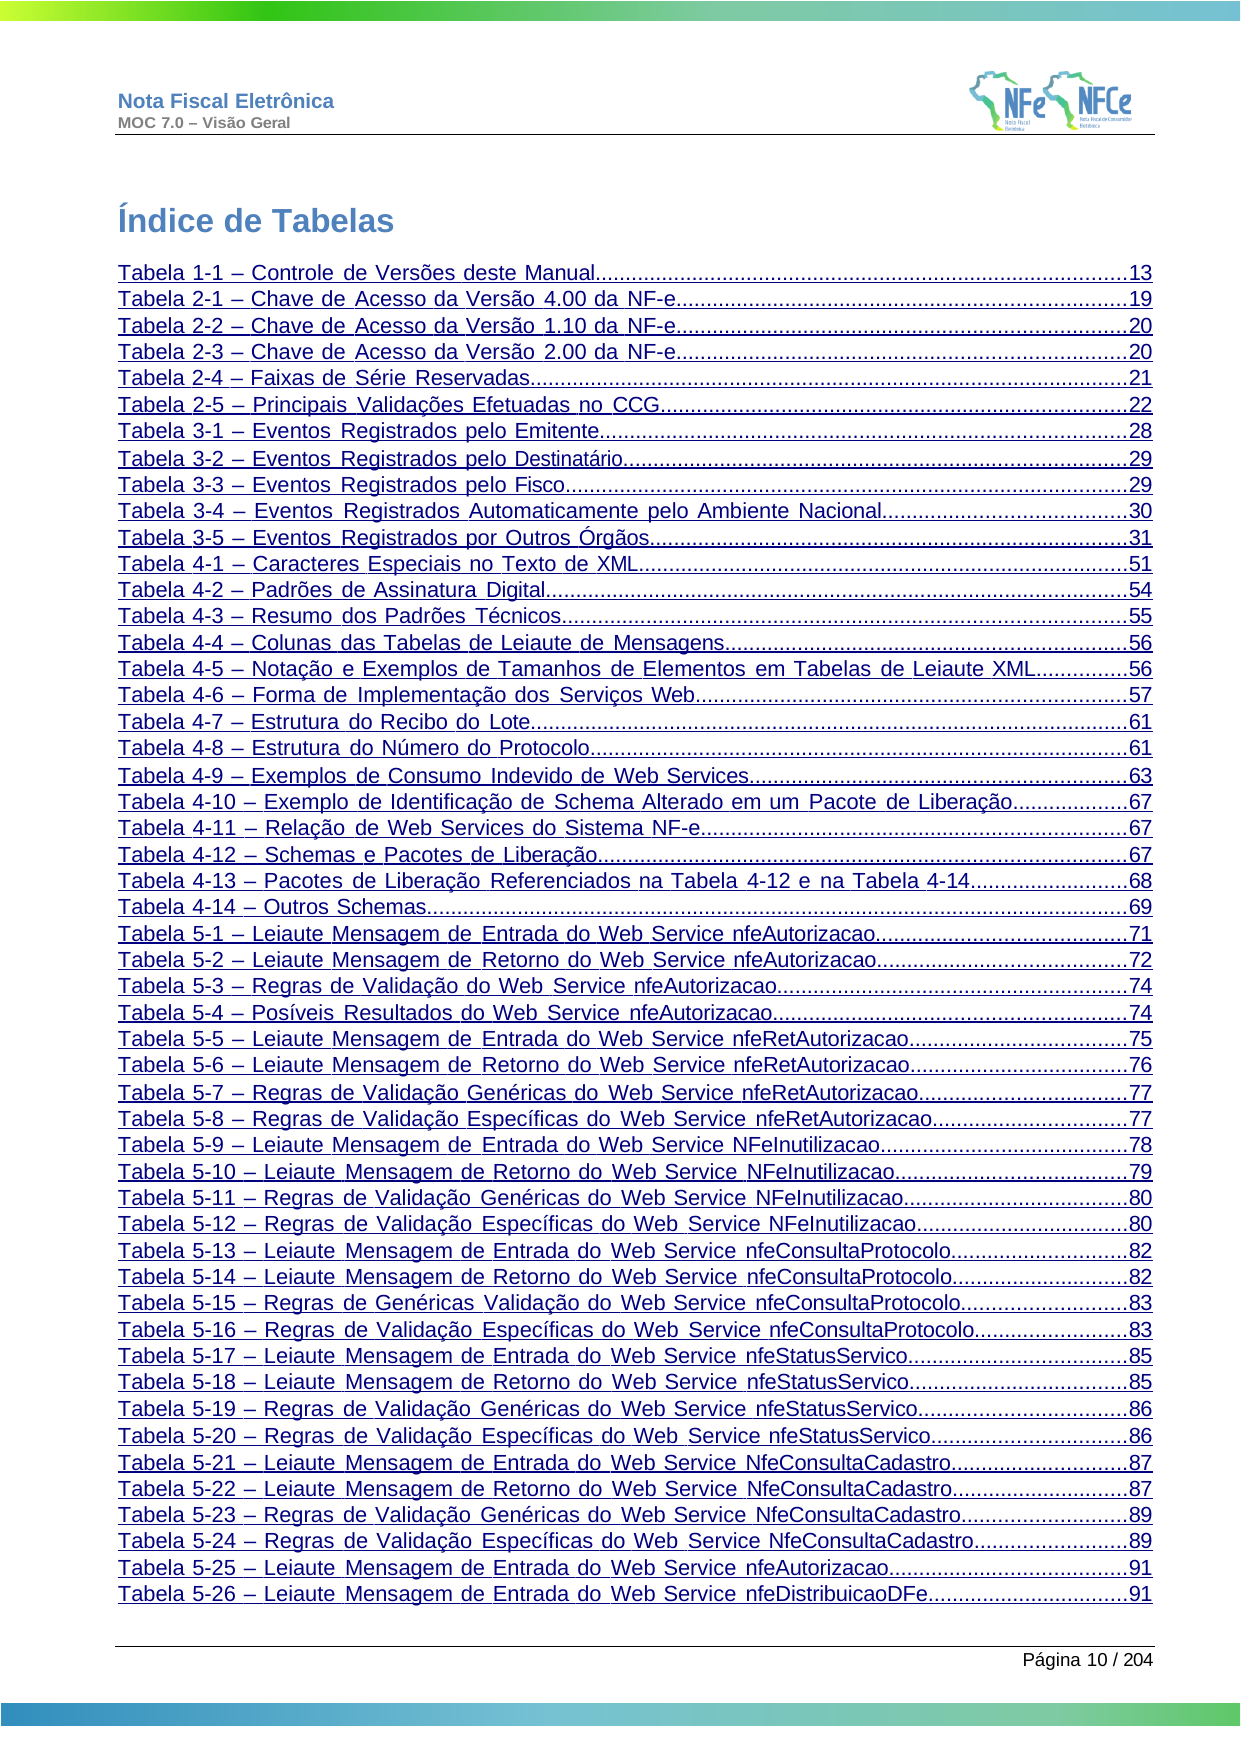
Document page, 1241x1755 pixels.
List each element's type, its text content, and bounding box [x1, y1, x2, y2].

text Tabela 5-10 – Leiaute Mensagem de Retorno do Web Service NFeInutilizacao 79 [118, 1159, 1199, 1184]
text Tabela 5-8 – Regras de Validação Específicas do Web Service nfeRetAutorizacao 77 [118, 1106, 1199, 1131]
text Tabela 2-1 – Chave de Acesso da Versão 4.00 da NF-e 19 [118, 286, 1199, 311]
text Tabela 4-5 – Notação e Exemplos de Tamanhos de Elementos em Tabelas de Leiaute XML 56 [118, 656, 1199, 681]
text Tabela 3-2 – Eventos Registrados pelo Destinatário 29 [118, 445, 1199, 471]
text Tabela 4-3 – Resumo dos Padrões Técnicos 55 [118, 603, 1199, 629]
text Tabela 5-1 – Leiaute Mensagem de Entrada do Web Service nfeAutorizacao 71 [118, 921, 1199, 946]
text Tabela 5-21 – Leiaute Mensagem de Entrada do Web Service NfeConsultaCadastro 87 [118, 1449, 1199, 1475]
text Tabela 5-18 – Leiaute Mensagem de Retorno do Web Service nfeStatusServico 85 [118, 1369, 1199, 1394]
text Tabela 5-4 – Posíveis Resultados do Web Service nfeAutorizacao 74 [118, 999, 1199, 1025]
text Tabela 2-5 – Principais Validações Efetuadas no CCG 22 [118, 392, 1199, 417]
text Tabela 4-2 – Padrões de Assinatura Digital 54 [118, 577, 1199, 602]
text Tabela 1-1 – Controle de Versões deste Manual 13 [118, 260, 1199, 285]
text Tabela 5-3 – Regras de Validação do Web Service nfeAutorizacao 74 [118, 973, 1199, 998]
text Tabela 5-9 – Leiaute Mensagem de Entrada do Web Service NFeInutilizacao 78 [118, 1132, 1199, 1157]
text Tabela 5-26 – Leiaute Mensagem de Entrada do Web Service nfeDistribuicaoDFe 91 [118, 1581, 1199, 1606]
text Tabela 5-20 – Regras de Validação Específicas do Web Service nfeStatusServico 86 [118, 1423, 1199, 1448]
text Tabela 4-8 – Estrutura do Número do Protocolo 61 [118, 735, 1199, 760]
text Tabela 5-7 – Regras de Validação Genéricas do Web Service nfeRetAutorizacao 77 [118, 1080, 1199, 1105]
subtitle Índice de Tabelas [118, 202, 1199, 240]
text Tabela 5-5 – Leiaute Mensagem de Entrada do Web Service nfeRetAutorizacao 75 [118, 1026, 1199, 1051]
text Tabela 5-2 – Leiaute Mensagem de Retorno do Web Service nfeAutorizacao 72 [118, 947, 1199, 972]
text Tabela 4-1 – Caracteres Especiais no Texto de XML 51 [118, 551, 1199, 576]
text Tabela 5-19 – Regras de Validação Genéricas do Web Service nfeStatusServico 86 [118, 1396, 1199, 1421]
text Tabela 4-10 – Exemplo de Identificação de Schema Alterado em um Pacote de Liberação 67 [118, 789, 1199, 814]
text Tabela 5-25 – Leiaute Mensagem de Entrada do Web Service nfeAutorizacao 91 [118, 1555, 1199, 1580]
text Tabela 5-17 – Leiaute Mensagem de Entrada do Web Service nfeStatusServico 85 [118, 1343, 1199, 1368]
text Tabela 3-4 – Eventos Registrados Automaticamente pelo Ambiente Nacional 30 [118, 498, 1199, 523]
text Tabela 4-14 – Outros Schemas 69 [118, 894, 1199, 919]
text Tabela 5-15 – Regras de Genéricas Validação do Web Service nfeConsultaProtocolo 83 [118, 1290, 1199, 1316]
text Tabela 3-3 – Eventos Registrados pelo Fisco 29 [118, 472, 1199, 497]
text Tabela 2-3 – Chave de Acesso da Versão 2.00 da NF-e 20 [118, 339, 1199, 364]
text Tabela 5-6 – Leiaute Mensagem de Retorno do Web Service nfeRetAutorizacao 76 [118, 1052, 1199, 1077]
text Tabela 5-14 – Leiaute Mensagem de Retorno do Web Service nfeConsultaProtocolo 82 [118, 1264, 1199, 1289]
text Tabela 4-11 – Relação de Web Services do Sistema NF-e 67 [118, 815, 1199, 840]
text Tabela 2-4 – Faixas de Série Reservadas 21 [118, 365, 1199, 390]
text Tabela 5-11 – Regras de Validação Genéricas do Web Service NFeInutilizacao 80 [118, 1185, 1199, 1210]
text Tabela 4-7 – Estrutura do Recibo do Lote 61 [118, 709, 1199, 734]
text Tabela 4-12 – Schemas e Pacotes de Liberação 67 [118, 842, 1199, 867]
text Tabela 5-13 – Leiaute Mensagem de Entrada do Web Service nfeConsultaProtocolo 82 [118, 1238, 1199, 1263]
text Tabela 4-9 – Exemplos de Consumo Indevido de Web Services 63 [118, 763, 1199, 788]
text Tabela 4-6 – Forma de Implementação dos Serviços Web 57 [118, 682, 1199, 708]
text Tabela 5-24 – Regras de Validação Específicas do Web Service NfeConsultaCadastro 89 [118, 1528, 1199, 1554]
text Tabela 4-4 – Colunas das Tabelas de Leiaute de Mensagens 56 [118, 630, 1199, 655]
text Tabela 3-1 – Eventos Registrados pelo Emitente 28 [118, 418, 1199, 443]
text Tabela 3-5 – Eventos Registrados por Outros Órgãos 31 [118, 524, 1199, 550]
text Tabela 5-12 – Regras de Validação Específicas do Web Service NFeInutilizacao 80 [118, 1211, 1199, 1237]
text Tabela 5-23 – Regras de Validação Genéricas do Web Service NfeConsultaCadastro 89 [118, 1502, 1199, 1527]
text Tabela 2-2 – Chave de Acesso da Versão 1.10 da NF-e 20 [118, 313, 1199, 338]
text Tabela 5-16 – Regras de Validação Específicas do Web Service nfeConsultaProtocolo 83 [118, 1317, 1199, 1342]
text Tabela 5-22 – Leiaute Mensagem de Retorno do Web Service NfeConsultaCadastro 87 [118, 1476, 1199, 1501]
text Tabela 4-13 – Pacotes de Liberação Referenciados na Tabela 4-12 e na Tabela 4-14 68 [118, 868, 1199, 893]
